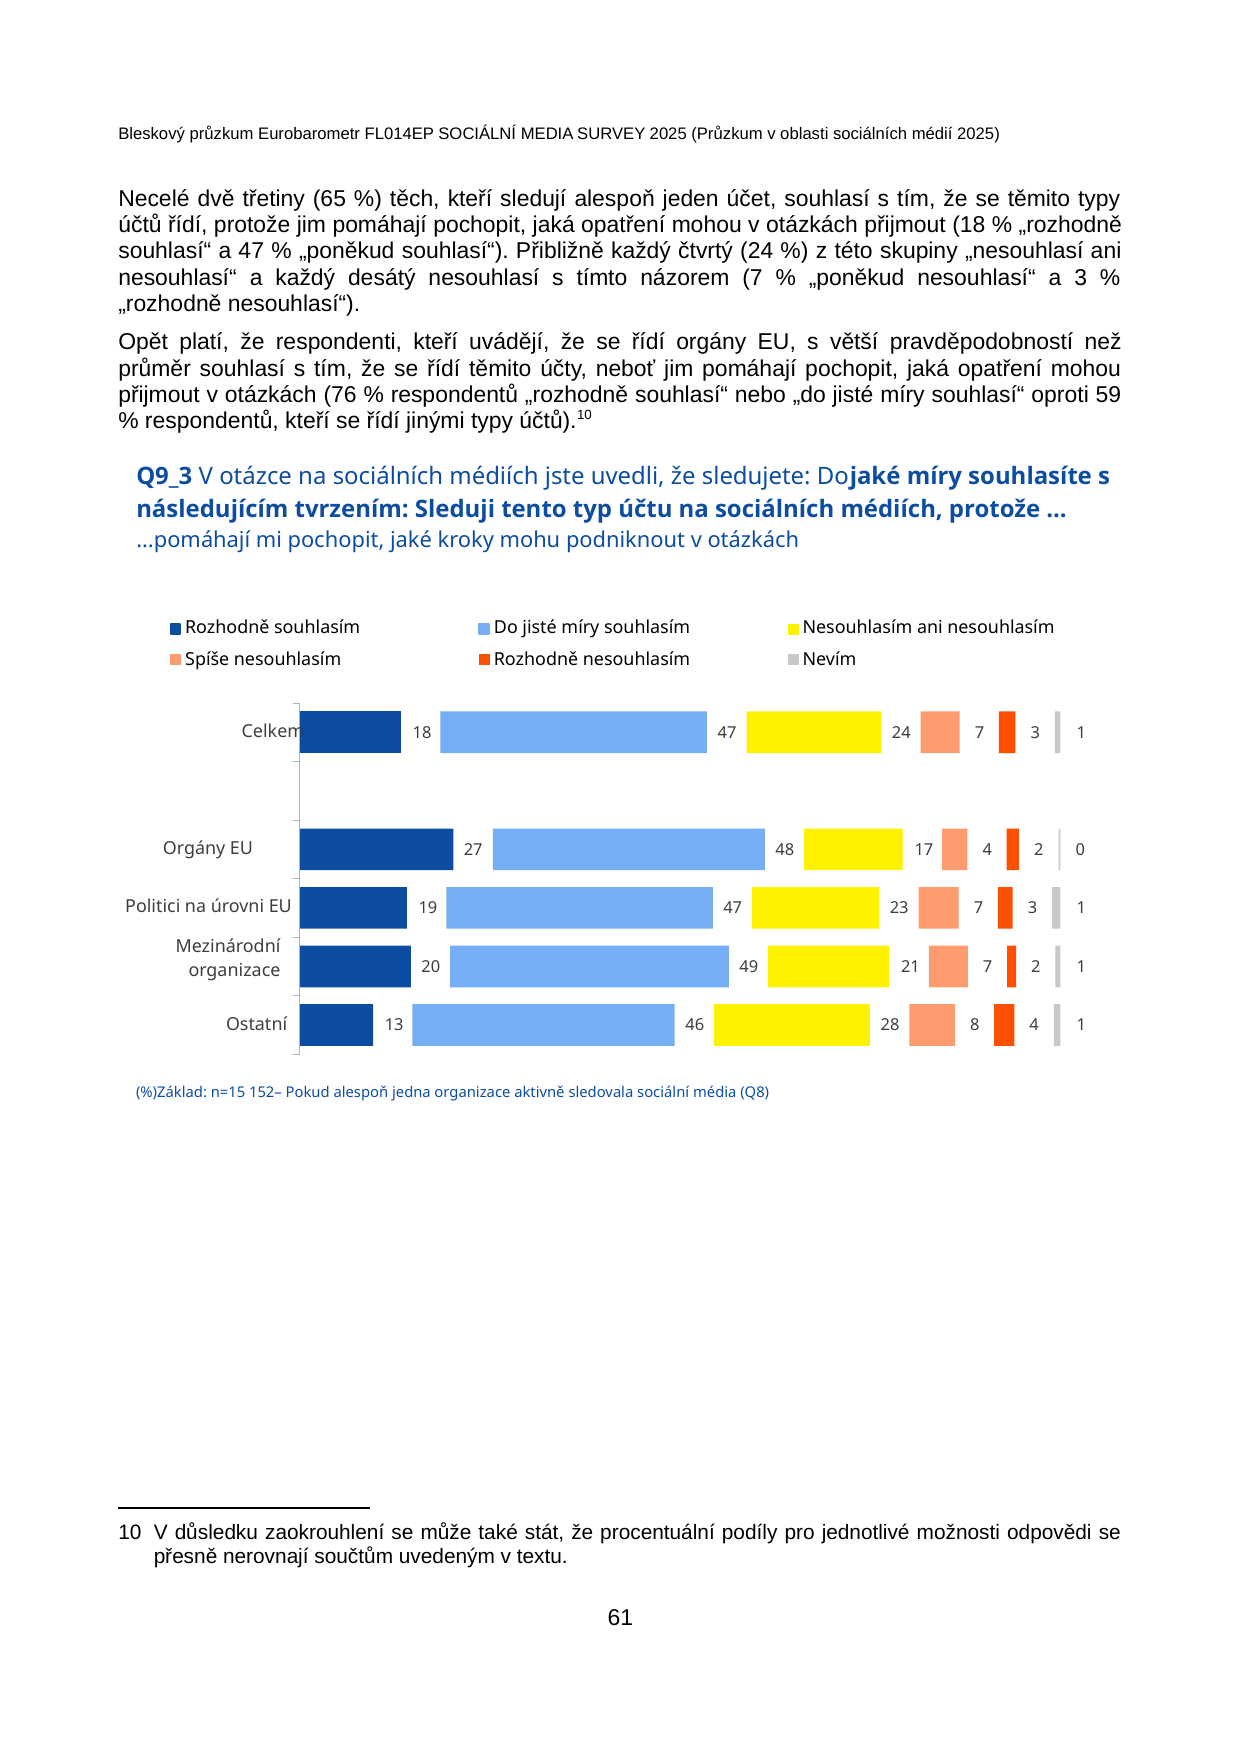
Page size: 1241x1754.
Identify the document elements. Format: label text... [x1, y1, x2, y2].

text Opět platí, že respondenti, kteří uvádějí, že se řídí orgány EU, s větší pravděpodobností než průměr souhlasí s tím, že se řídí těmito účty, neboť jim pomáhají pochopit, jaká opatření mohou přijmout v otázkách (76 % respondentů „rozhodně souhlasí“ nebo „do jisté míry souhlasí“ oproti 59 % respondentů, kteří se řídí jinými typy účtů). [118, 328, 1122, 434]
text V důsledku zaokrouhlení se může také stát, že procentuální podíly pro jednotlivé možnosti odpovědi se přesně nerovnají součtům uvedeným v textu. [118, 1520, 1122, 1568]
text Necelé dvě třetiny (65 %) těch, kteří sledují alespoň jeden účet, souhlasí s tím, že se těmito typy účtů řídí, protože jim pomáhají pochopit, jaká opatření mohou v otázkách přijmout (18 % „rozhodně souhlasí“ a 47 % „poněkud souhlasí“). Přibližně každý čtvrtý (24 %) z této skupiny „nesouhlasí ani nesouhlasí“ a každý desátý nesouhlasí s tímto názorem (7 % „poněkud nesouhlasí“ a 3 % „rozhodně nesouhlasí“). [118, 184, 1122, 316]
